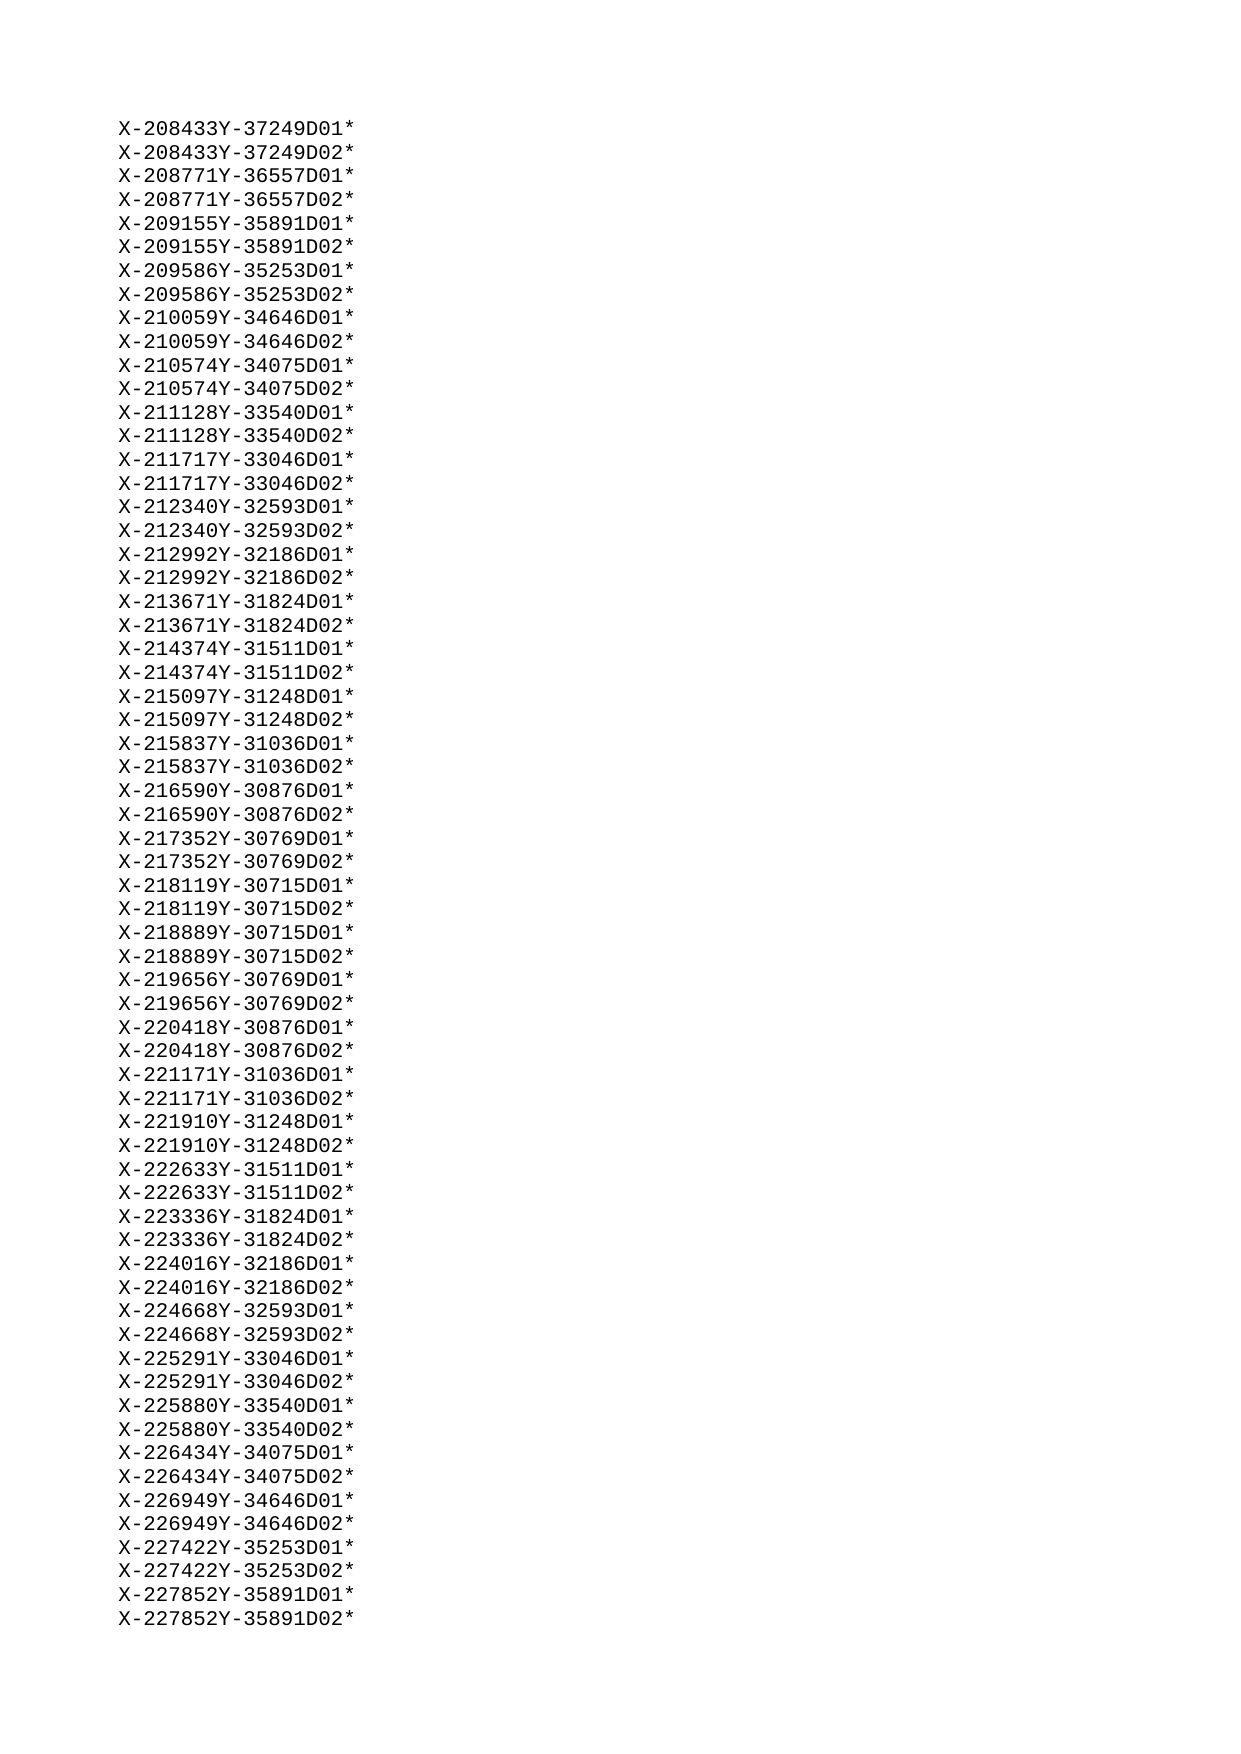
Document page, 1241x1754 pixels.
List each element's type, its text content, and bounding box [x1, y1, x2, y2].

text X-221171Y-31036D02* [118, 1088, 1122, 1111]
text X-227852Y-35891D01* [118, 1584, 1122, 1608]
text X-224668Y-32593D01* [118, 1300, 1122, 1324]
text X-225291Y-33046D01* [118, 1348, 1122, 1371]
text X-216590Y-30876D01* [118, 780, 1122, 804]
text X-208433Y-37249D01* [118, 118, 1122, 142]
text X-212340Y-32593D02* [118, 520, 1122, 544]
text X-227422Y-35253D01* [118, 1537, 1122, 1561]
text X-209155Y-35891D01* [118, 213, 1122, 236]
text X-209155Y-35891D02* [118, 236, 1122, 260]
text X-216590Y-30876D02* [118, 804, 1122, 827]
text X-210059Y-34646D02* [118, 331, 1122, 354]
text X-221910Y-31248D02* [118, 1135, 1122, 1158]
text X-212992Y-32186D02* [118, 567, 1122, 591]
text X-214374Y-31511D02* [118, 662, 1122, 686]
text X-226434Y-34075D02* [118, 1466, 1122, 1489]
text X-212992Y-32186D01* [118, 544, 1122, 567]
text X-224016Y-32186D02* [118, 1277, 1122, 1300]
text X-218889Y-30715D02* [118, 946, 1122, 969]
text X-223336Y-31824D01* [118, 1206, 1122, 1229]
text X-217352Y-30769D02* [118, 851, 1122, 875]
text X-209586Y-35253D02* [118, 284, 1122, 307]
text X-227852Y-35891D02* [118, 1608, 1122, 1631]
text X-225291Y-33046D02* [118, 1371, 1122, 1395]
text X-219656Y-30769D02* [118, 993, 1122, 1017]
text X-220418Y-30876D02* [118, 1040, 1122, 1064]
text X-211717Y-33046D01* [118, 449, 1122, 473]
text X-224016Y-32186D01* [118, 1253, 1122, 1277]
text X-224668Y-32593D02* [118, 1324, 1122, 1348]
text X-218119Y-30715D02* [118, 898, 1122, 922]
text X-227422Y-35253D02* [118, 1561, 1122, 1584]
text X-226434Y-34075D01* [118, 1442, 1122, 1466]
text X-214374Y-31511D01* [118, 638, 1122, 662]
text X-223336Y-31824D02* [118, 1229, 1122, 1253]
text X-212340Y-32593D01* [118, 496, 1122, 520]
text X-222633Y-31511D02* [118, 1182, 1122, 1206]
text X-210059Y-34646D01* [118, 307, 1122, 331]
text X-225880Y-33540D02* [118, 1419, 1122, 1442]
text X-209586Y-35253D01* [118, 260, 1122, 284]
text X-208771Y-36557D01* [118, 165, 1122, 189]
text X-225880Y-33540D01* [118, 1395, 1122, 1419]
text X-226949Y-34646D01* [118, 1489, 1122, 1513]
text X-210574Y-34075D02* [118, 378, 1122, 402]
text X-226949Y-34646D02* [118, 1513, 1122, 1537]
text X-211717Y-33046D02* [118, 473, 1122, 496]
text X-208771Y-36557D02* [118, 189, 1122, 213]
text X-215097Y-31248D02* [118, 709, 1122, 733]
text X-219656Y-30769D01* [118, 969, 1122, 993]
text X-220418Y-30876D01* [118, 1017, 1122, 1040]
text X-215097Y-31248D01* [118, 686, 1122, 709]
text X-217352Y-30769D01* [118, 827, 1122, 851]
text X-208433Y-37249D02* [118, 142, 1122, 165]
text X-221910Y-31248D01* [118, 1111, 1122, 1135]
text X-215837Y-31036D01* [118, 733, 1122, 757]
text X-211128Y-33540D02* [118, 426, 1122, 449]
text X-222633Y-31511D01* [118, 1158, 1122, 1182]
text X-211128Y-33540D01* [118, 402, 1122, 426]
text X-213671Y-31824D02* [118, 615, 1122, 638]
text X-221171Y-31036D01* [118, 1064, 1122, 1088]
text X-213671Y-31824D01* [118, 591, 1122, 615]
text X-210574Y-34075D01* [118, 354, 1122, 378]
text X-218119Y-30715D01* [118, 875, 1122, 898]
text X-218889Y-30715D01* [118, 922, 1122, 946]
text X-215837Y-31036D02* [118, 757, 1122, 780]
